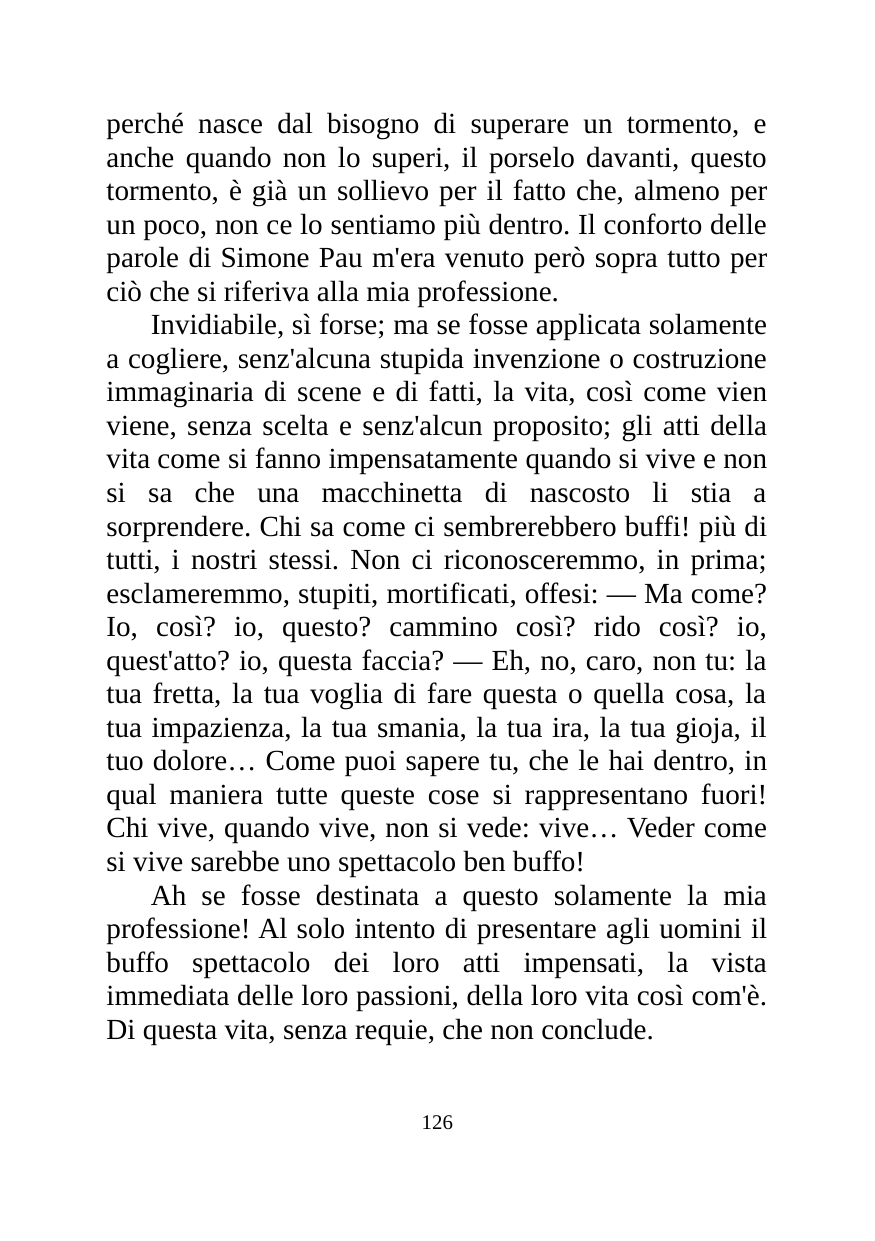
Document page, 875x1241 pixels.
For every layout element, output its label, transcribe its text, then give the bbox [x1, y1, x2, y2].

text Invidiabile, sì forse; ma se fosse applicata solamente a cogliere, senz'alcuna stupida invenzione o costruzione immaginaria di scene e di fatti, la vita, così come vien viene, senza scelta e senz'alcun proposito; gli atti della vita come si fanno impensatamente quando si vive e non si sa che una macchinetta di nascosto li stia a sorprendere. Chi sa come ci sembrerebbero buffi! più di tutti, i nostri stessi. Non ci riconosceremmo, in prima; esclameremmo, stupiti, mortificati, offesi: — Ma come? Io, così? io, questo? cammino così? rido così? io, quest'atto? io, questa faccia? — Eh, no, caro, non tu: la tua fretta, la tua voglia di fare questa o quella cosa, la tua impazienza, la tua smania, la tua ira, la tua gioja, il tuo dolore… Come puoi sapere tu, che le hai dentro, in qual maniera tutte queste cose si rappresentano fuori! Chi vive, quando vive, non si vede: vive… Veder come si vive sarebbe uno spettacolo ben buffo! [106, 307, 768, 878]
text Ah se fosse destinata a questo solamente la mia professione! Al solo intento di presentare agli uomini il buffo spettacolo dei loro atti impensati, la vista immediata delle loro passioni, della loro vita così com'è. Di questa vita, senza requie, che non conclude. [106, 878, 768, 1045]
text perché nasce dal bisogno di superare un tormento, e anche quando non lo superi, il porselo davanti, questo tormento, è già un sollievo per il fatto che, almeno per un poco, non ce lo sentiamo più dentro. Il conforto delle parole di Simone Pau m'era venuto però sopra tutto per ciò che si riferiva alla mia professione. [106, 106, 768, 307]
